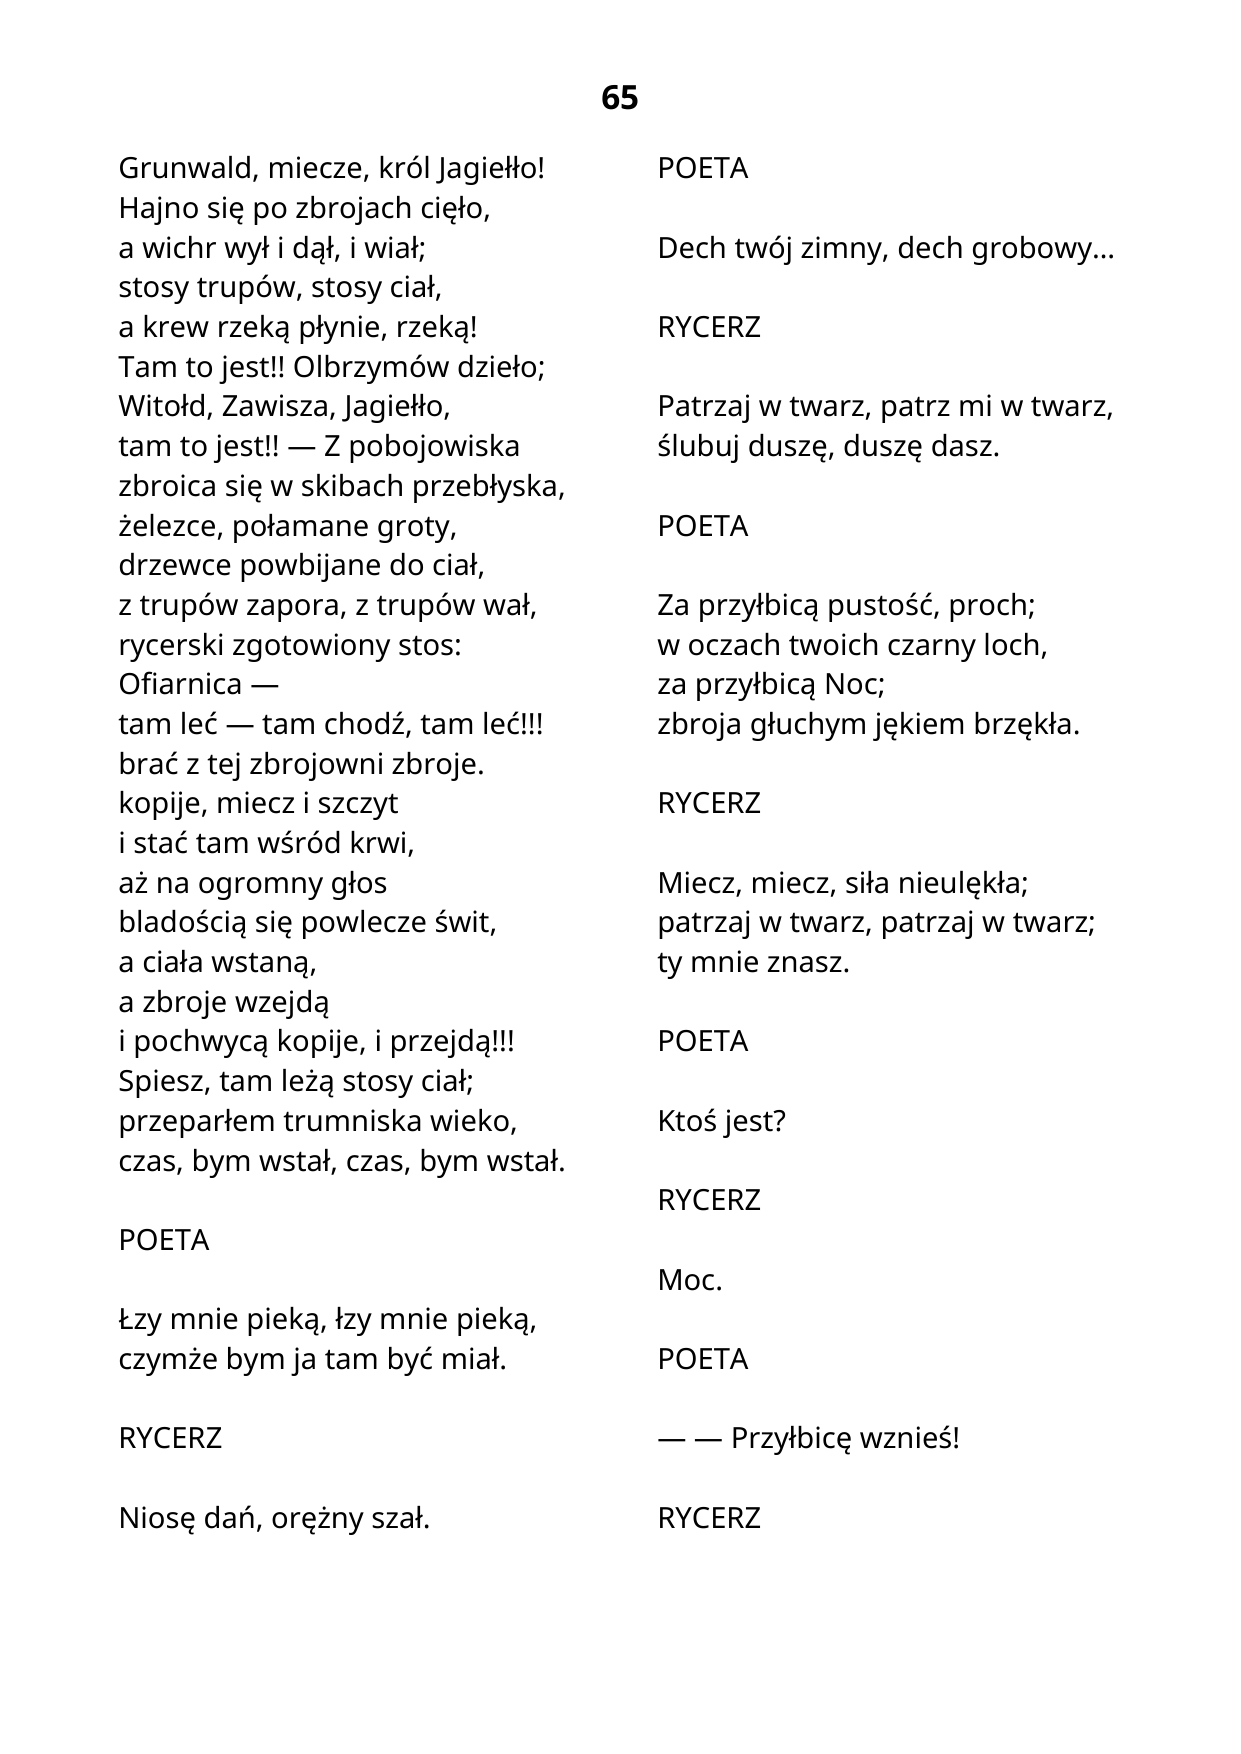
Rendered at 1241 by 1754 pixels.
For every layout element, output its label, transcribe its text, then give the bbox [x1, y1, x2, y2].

text POETA [657, 1021, 1122, 1060]
text RYCERZ [657, 1179, 1122, 1219]
text Grunwald, miecze, król Jagiełło! [118, 148, 583, 187]
text kopije, miecz i szczyt [118, 783, 583, 822]
text Łzy mnie pieką, łzy mnie pieką, [118, 1298, 583, 1338]
text rycerski zgotowiony stos: [118, 624, 583, 663]
text i stać tam wśród krwi, [118, 822, 583, 862]
text Tam to jest!! Olbrzymów dzieło; [118, 346, 583, 386]
text a krew rzeką płynie, rzeką! [118, 306, 583, 346]
text a ciała wstaną, [118, 941, 583, 981]
text tam to jest!! — Z pobojowiska [118, 425, 583, 465]
text POETA [657, 148, 1122, 187]
text za przyłbicą Noc; [657, 663, 1122, 703]
text czas, bym wstał, czas, bym wstał. [118, 1140, 583, 1179]
text z trupów zapora, z trupów wał, [118, 584, 583, 624]
text Moc. [657, 1259, 1122, 1298]
text Spiesz, tam leżą stosy ciał; [118, 1060, 583, 1100]
text Patrzaj w twarz, patrz mi w twarz, [657, 386, 1122, 425]
text żelezce, połamane groty, [118, 505, 583, 544]
text brać z tej zbrojowni zbroje. [118, 743, 583, 783]
text Za przyłbicą pustość, proch; [657, 584, 1122, 624]
text Niosę dań, orężny szał. [118, 1497, 583, 1537]
text a wichr wył i dął, i wiał; [118, 227, 583, 267]
text czymże bym ja tam być miał. [118, 1338, 583, 1378]
text Hajno się po zbrojach cięło, [118, 187, 583, 227]
text aż na ogromny głos [118, 862, 583, 902]
text przeparłem trumniska wieko, [118, 1100, 583, 1140]
text Witołd, Zawisza, Jagiełło, [118, 386, 583, 425]
text ty mnie znasz. [657, 941, 1122, 981]
text a zbroje wzejdą [118, 981, 583, 1021]
text Ktoś jest? [657, 1100, 1122, 1140]
text i pochwycą kopije, i przejdą!!! [118, 1021, 583, 1060]
text RYCERZ [118, 1418, 583, 1457]
text tam leć — tam chodź, tam leć!!! [118, 703, 583, 743]
text Ofiarnica — [118, 663, 583, 703]
text — — Przyłbicę wznieś! [657, 1418, 1122, 1457]
text Miecz, miecz, siła nieulękła; [657, 862, 1122, 902]
text POETA [118, 1219, 583, 1259]
text patrzaj w twarz, patrzaj w twarz; [657, 902, 1122, 941]
text zbroja głuchym jękiem brzękła. [657, 703, 1122, 743]
text w oczach twoich czarny loch, [657, 624, 1122, 663]
text bladością się powlecze świt, [118, 902, 583, 941]
text RYCERZ [657, 306, 1122, 346]
text stosy trupów, stosy ciał, [118, 267, 583, 306]
text RYCERZ [657, 1497, 1122, 1537]
text zbroica się w skibach przebłyska, [118, 465, 583, 505]
text POETA [657, 505, 1122, 544]
text drzewce powbijane do ciał, [118, 544, 583, 584]
text RYCERZ [657, 783, 1122, 822]
text ślubuj duszę, duszę dasz. [657, 425, 1122, 465]
text Dech twój zimny, dech grobowy… [657, 227, 1122, 267]
text POETA [657, 1338, 1122, 1378]
